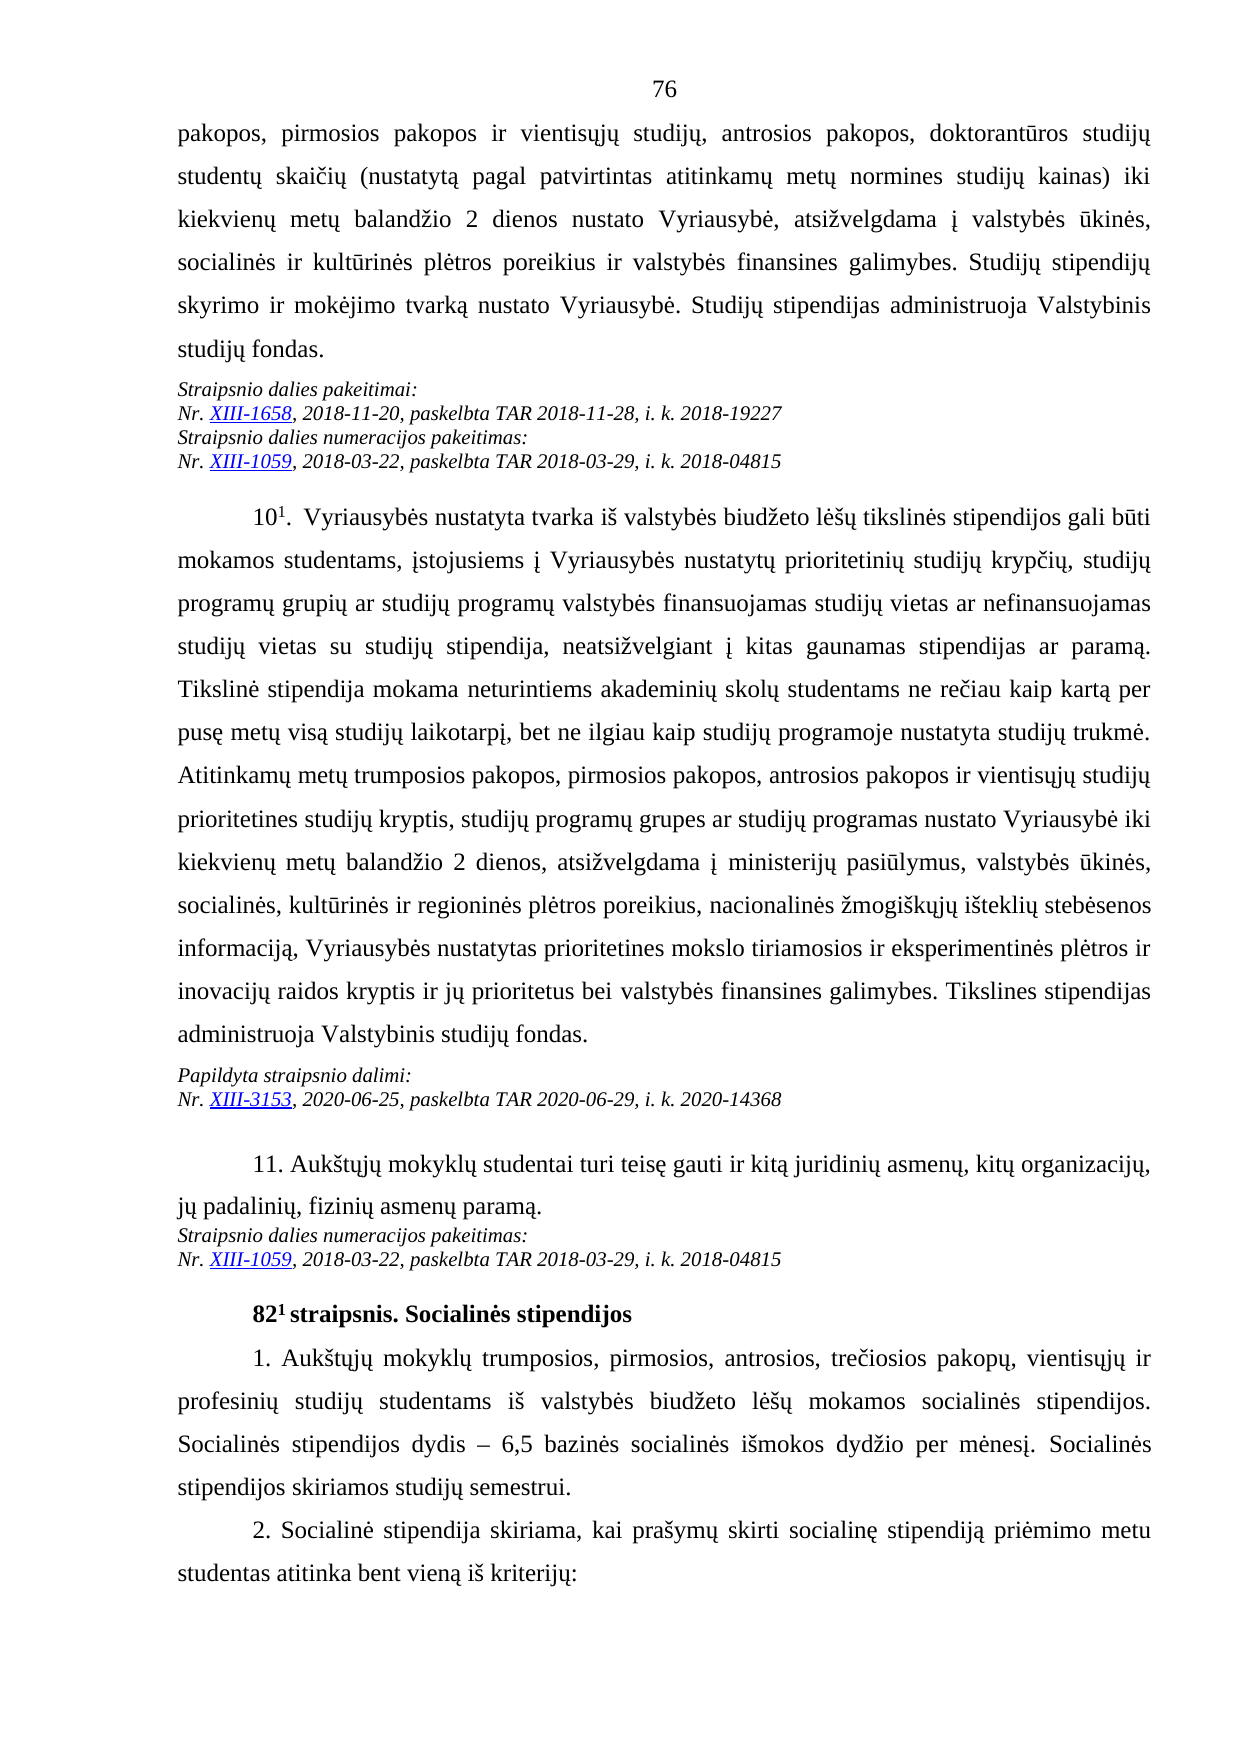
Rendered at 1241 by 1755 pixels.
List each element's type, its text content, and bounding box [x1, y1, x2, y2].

text 11. Aukštųjų mokyklų studentai turi teisę gauti ir kitą juridinių asmenų, kitų organizacijų, jų padalinių, fizinių asmenų paramą. [177, 1139, 1152, 1223]
text 101. Vyriausybės nustatyta tvarka iš valstybės biudžeto lėšų tikslinės stipendijos gali būti mokamos studentams, įstojusiems į Vyriausybės nustatytų prioritetinių studijų krypčių, studijų programų grupių ar studijų programų valstybės finansuojamas studijų vietas ar nefinansuojamas studijų vietas su studijų stipendija, neatsižvelgiant į kitas gaunamas stipendijas ar paramą. Tikslinė stipendija mokama neturintiems akademinių skolų studentams ne rečiau kaip kartą per pusę metų visą studijų laikotarpį, bet ne ilgiau kaip studijų programoje nustatyta studijų trukmė. Atitinkamų metų trumposios pakopos, pirmosios pakopos, antrosios pakopos ir vientisųjų studijų prioritetines studijų kryptis, studijų programų grupes ar studijų programas nustato Vyriausybė iki kiekvienų metų balandžio 2 dienos, atsižvelgdama į ministerijų pasiūlymus, valstybės ūkinės, socialinės, kultūrinės ir regioninės plėtros poreikius, nacionalinės žmogiškųjų išteklių stebėsenos informaciją, Vyriausybės nustatytas prioritetines mokslo tiriamosios ir eksperimentinės plėtros ir inovacijų raidos kryptis ir jų prioritetus bei valstybės finansines galimybes. Tikslines stipendijas administruoja Valstybinis studijų fondas. [177, 502, 1152, 1048]
text Nr. XIII-1059, 2018-03-22, paskelbta TAR 2018-03-29, i. k. 2018-04815 [177, 1247, 1152, 1271]
text Nr. XIII-1059, 2018-03-22, paskelbta TAR 2018-03-29, i. k. 2018-04815 [177, 449, 1152, 473]
text Papildyta straipsnio dalimi: [177, 1062, 1152, 1087]
text Nr. XIII-1658, 2018-11-20, paskelbta TAR 2018-11-28, i. k. 2018-19227 [177, 401, 1152, 425]
text pakopos, pirmosios pakopos ir vientisųjų studijų, antrosios pakopos, doktorantūros studijų studentų skaičių (nustatytą pagal patvirtintas atitinkamų metų normines studijų kainas) iki kiekvienų metų balandžio 2 dienos nustato Vyriausybė, atsižvelgdama į valstybės ūkinės, socialinės ir kultūrinės plėtros poreikius ir valstybės finansines galimybes. Studijų stipendijų skyrimo ir mokėjimo tvarką nustato Vyriausybė. Studijų stipendijas administruoja Valstybinis studijų fondas. [177, 118, 1152, 362]
text Straipsnio dalies numeracijos pakeitimas: [177, 425, 1152, 449]
text Straipsnio dalies pakeitimai: [177, 377, 1152, 401]
text 1. Aukštųjų mokyklų trumposios, pirmosios, antrosios, trečiosios pakopų, vientisųjų ir profesinių studijų studentams iš valstybės biudžeto lėšų mokamos socialinės stipendijos. Socialinės stipendijos dydis – 6,5 bazinės socialinės išmokos dydžio per mėnesį. Socialinės stipendijos skiriamos studijų semestrui. [177, 1343, 1152, 1501]
text 2. Socialinė stipendija skiriama, kai prašymų skirti socialinę stipendiją priėmimo metu studentas atitinka bent vieną iš kriterijų: [177, 1515, 1152, 1587]
text 821 straipsnis. Socialinės stipendijos [177, 1299, 1152, 1328]
text Nr. XIII-3153, 2020-06-25, paskelbta TAR 2020-06-29, i. k. 2020-14368 [177, 1087, 1152, 1111]
text Straipsnio dalies numeracijos pakeitimas: [177, 1223, 1152, 1247]
